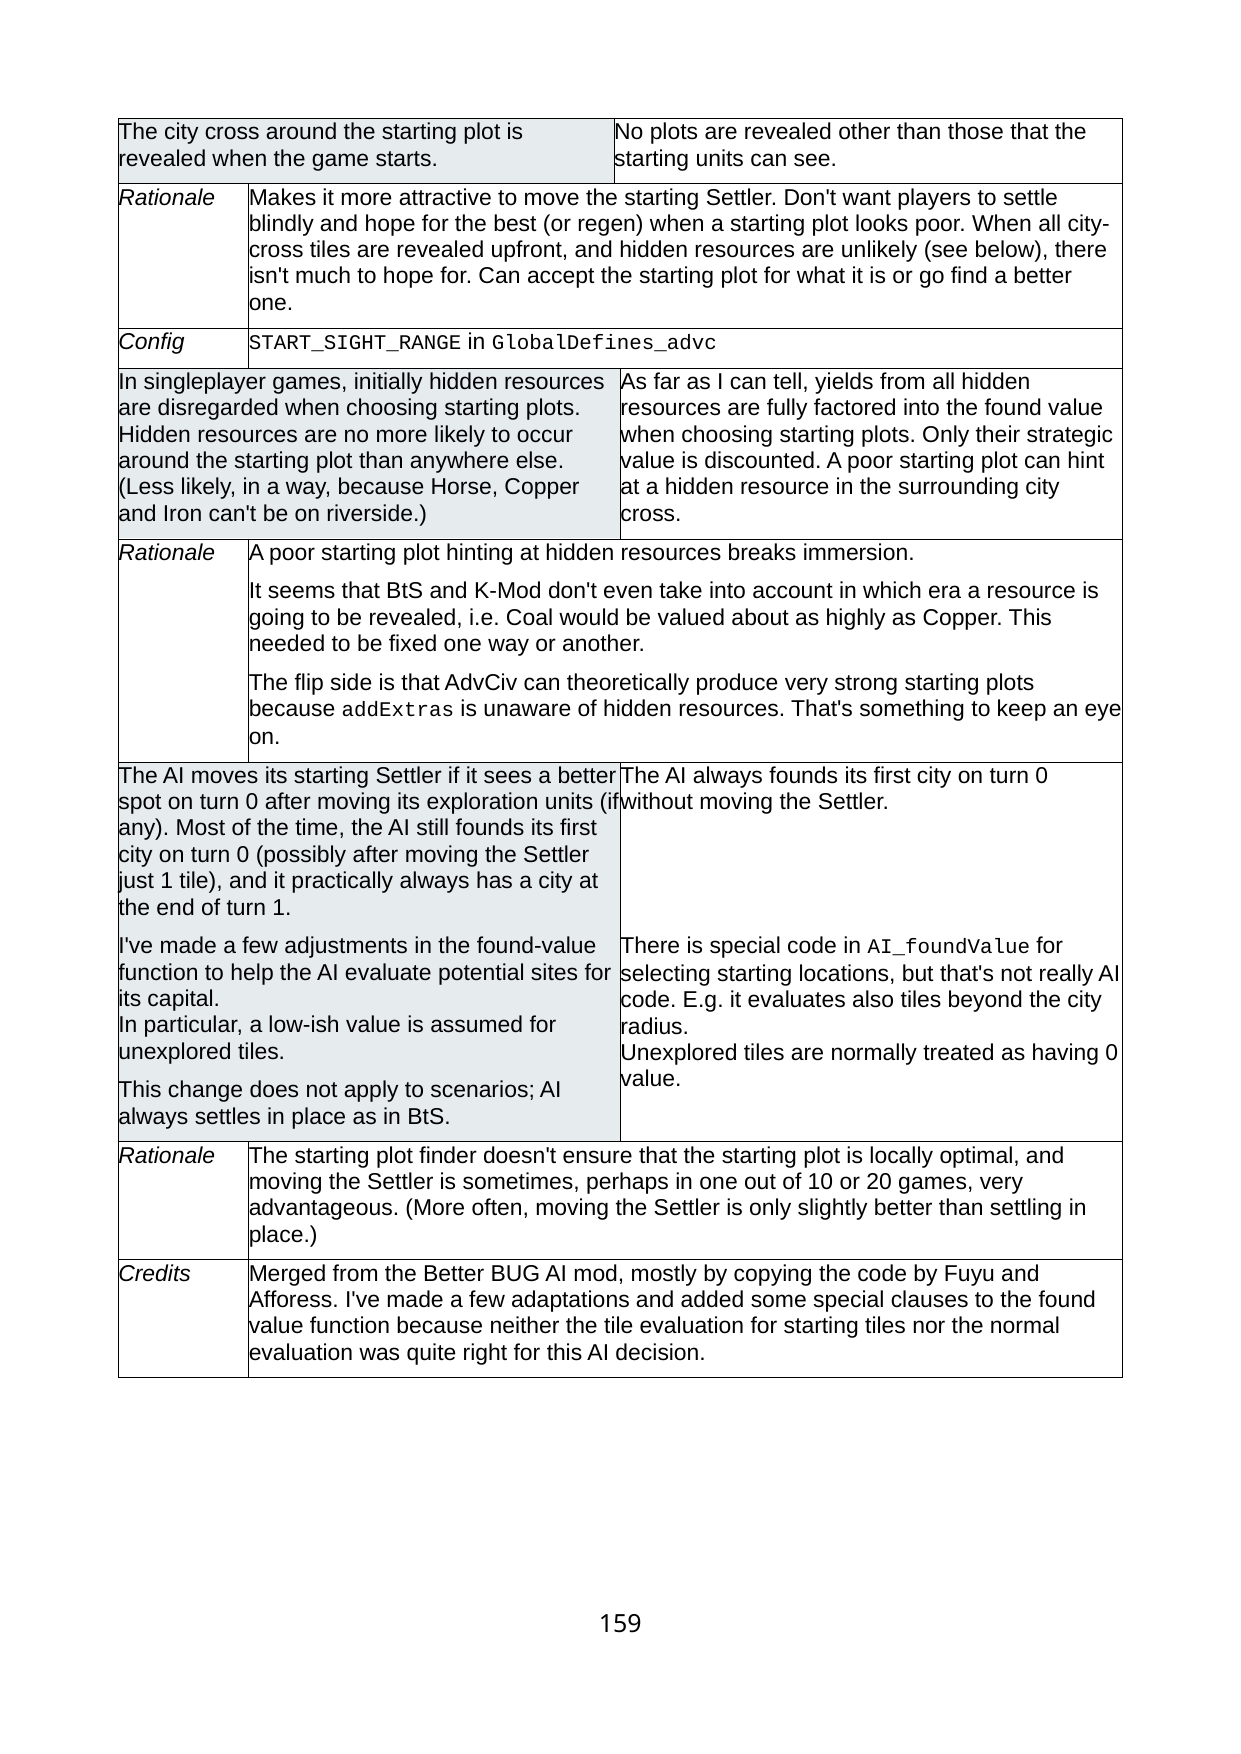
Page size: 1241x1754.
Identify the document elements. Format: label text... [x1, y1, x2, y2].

table_cell In singleplayer games, initially hidden resources are disregarded when choosing starting plots. Hidden resources are no more likely to occur around the starting plot than anywhere else. (Less likely, in a way, because Horse, Copper and Iron can't be on riverside.) [119, 369, 620, 538]
table_cell Merged from the Better BUG AI mod, mostly by copying the code by Fuyu and Afforess. I've made a few adaptations and added some special clauses to the found value function because neither the tile evaluation for starting tiles nor the normal evaluation was quite right for this AI decision. [249, 1260, 1122, 1377]
table_cell The starting plot finder doesn't ensure that the starting plot is locally optimal, and moving the Settler is sometimes, perhaps in one out of 10 or 20 games, very advantageous. (More often, moving the Settler is only slightly better than settling in place.) [249, 1142, 1122, 1259]
table_cell Makes it more attractive to move the starting Settler. Don't want players to settle blindly and hope for the best (or regen) when a starting plot looks poor. When all city-cross tiles are revealed upfront, and hidden resources are unlikely (see below), there isn't much to hope for. Can accept the starting plot for what it is or go find a better one. [249, 184, 1122, 328]
table_cell The city cross around the starting plot is revealed when the game starts. [119, 119, 614, 183]
table_cell Rationale [119, 540, 248, 762]
table_cell Rationale [119, 184, 248, 328]
table_cell START_SIGHT_RANGE in GlobalDefines_advc [249, 329, 1122, 368]
table_cell The AI moves its starting Settler if it sees a better spot on turn 0 after moving its exploration units (if any). Most of the time, the AI still founds its first city on turn 0 (possibly after moving the Settler just 1 tile), and it practically always has a city at the end of turn 1. I've made a few adjustments in the found-value function to help the AI evaluate potential sites for its capital. In particular, a low-ish value is assumed for unexplored tiles. This change does not apply to scenarios; AI always settles in place as in BtS. [119, 763, 620, 1141]
table_cell As far as I can tell, yields from all hidden resources are fully factored into the found value when choosing starting plots. Only their strategic value is discounted. A poor starting plot can hint at a hidden resource in the surrounding city cross. [621, 369, 1122, 538]
table_cell No plots are revealed other than those that the starting units can see. [615, 119, 1122, 183]
table_cell A poor starting plot hinting at hidden resources breaks immersion. It seems that BtS and K-Mod don't even take into account in which era a resource is going to be revealed, i.e. Coal would be valued about as highly as Copper. This needed to be fixed one way or another. The flip side is that AdvCiv can theoretically produce very strong starting plots because addExtras is unaware of hidden resources. That's something to keep an eye on. [249, 540, 1122, 762]
table_cell Credits [119, 1260, 248, 1377]
table_cell Rationale [119, 1142, 248, 1259]
table_cell Config [119, 329, 248, 368]
table_cell The AI always founds its first city on turn 0 without moving the Settler. There is special code in AI_foundValue for selecting starting locations, but that's not really AI code. E.g. it evaluates also tiles beyond the city radius. Unexplored tiles are normally treated as having 0 value. [621, 763, 1122, 1141]
